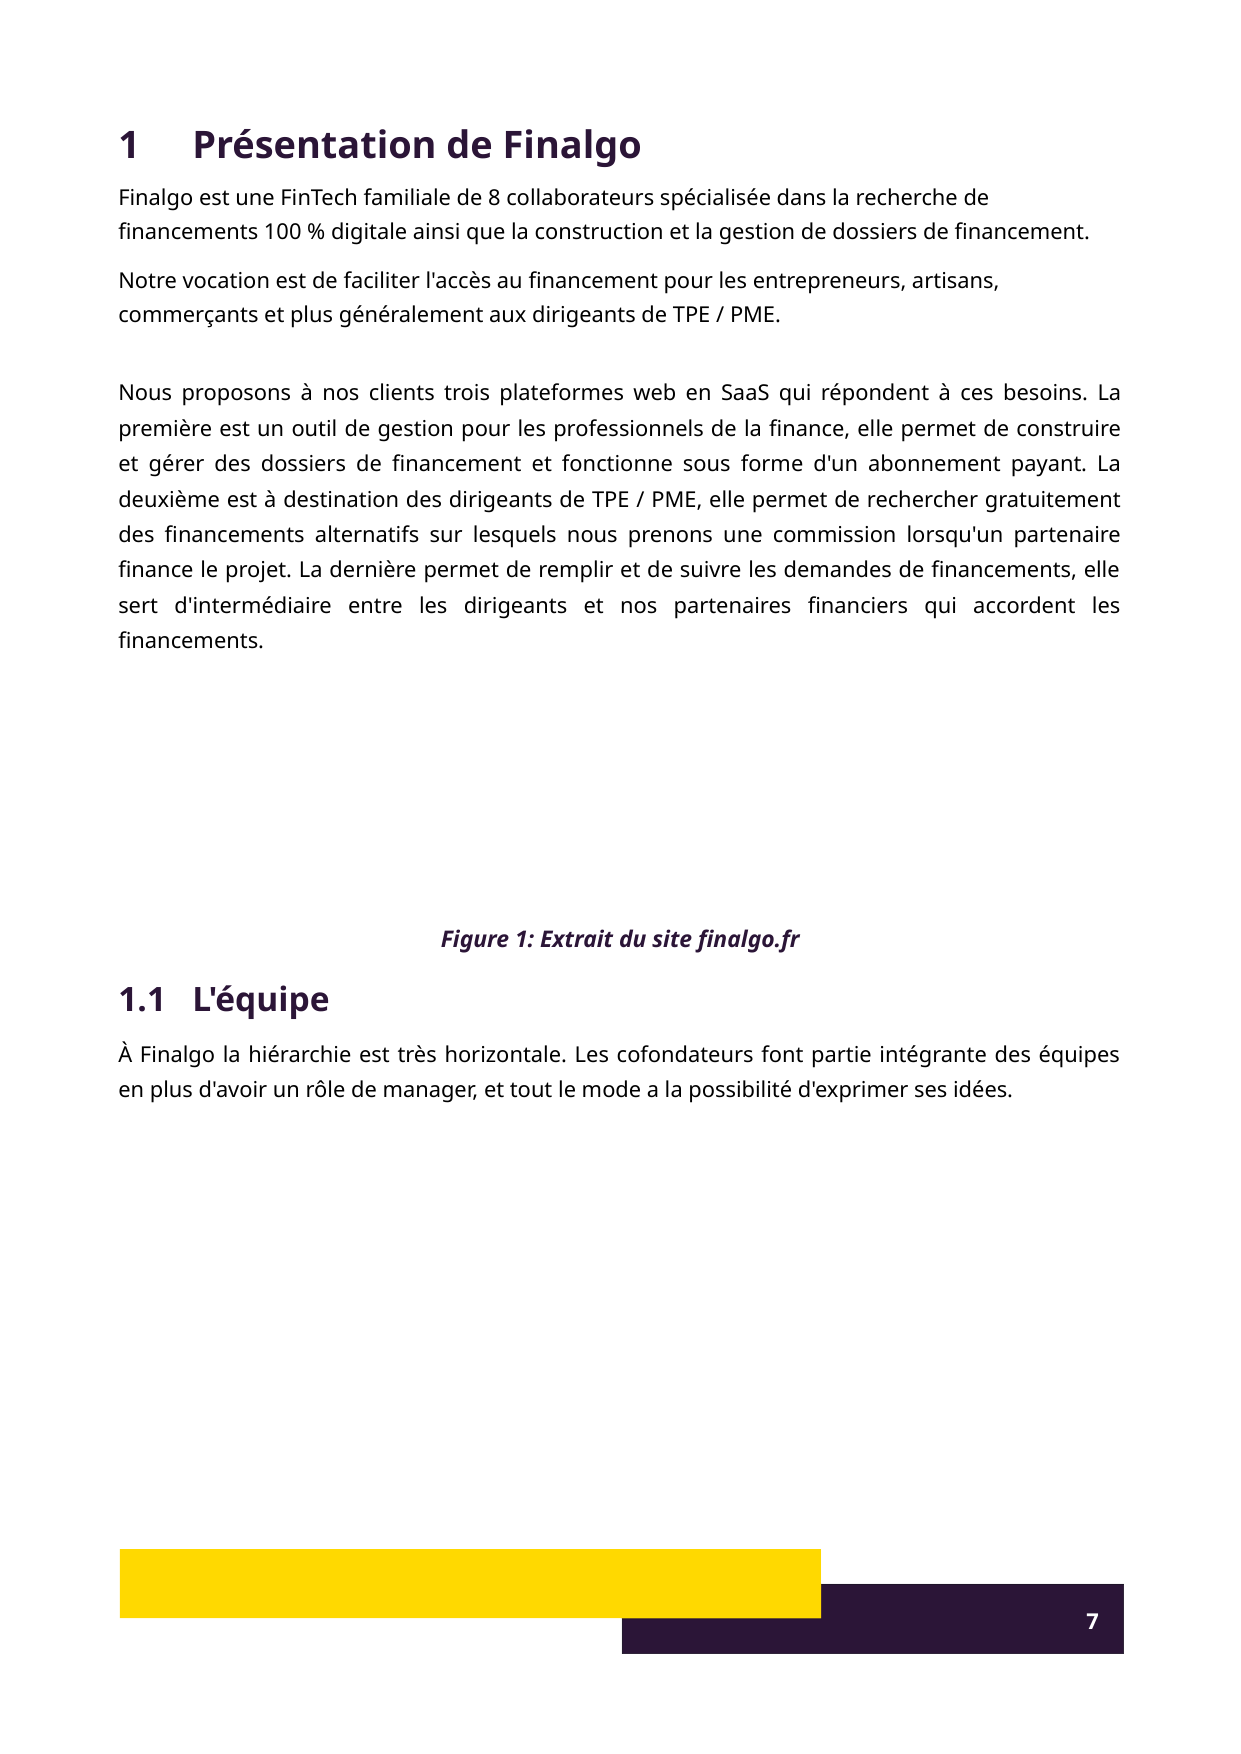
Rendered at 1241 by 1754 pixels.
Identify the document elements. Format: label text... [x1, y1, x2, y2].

text Finalgo est une FinTech familiale de 8 collaborateurs spécialisée dans la recherche de financements 100 % digitale ainsi que la construction et la gestion de dossiers de financement. [118, 182, 1122, 246]
text Nous proposons à nos clients trois plateformes web en SaaS qui répondent à ces besoins. La première est un outil de gestion pour les professionnels de la finance, elle permet de construire et gérer des dossiers de financement et fonctionne sous forme d'un abonnement payant. La deuxième est à destination des dirigeants de TPE / PME, elle permet de rechercher gratuitement des financements alternatifs sur lesquels nous prenons une commission lorsqu'un partenaire finance le projet. La dernière permet de remplir et de suivre les demandes de financements, elle sert d'intermédiaire entre les dirigeants et nos partenaires financiers qui accordent les financements. [118, 372, 1122, 655]
text Notre vocation est de faciliter l'accès au financement pour les entrepreneurs, artisans, commerçants et plus généralement aux dirigeants de TPE / PME. [118, 265, 1122, 329]
text Figure 1: Extrait du site finalgo.fr [118, 679, 1124, 954]
subtitle 1.1 L'équipe [118, 975, 1122, 1021]
picture [119, 1549, 1124, 1654]
text À Finalgo la hiérarchie est très horizontale. Les cofondateurs font partie intégrante des équipes en plus d'avoir un rôle de manager, et tout le mode a la possibilité d'exprimer ses idées. [118, 1033, 1122, 1104]
subtitle 1 Présentation de Finalgo [118, 118, 1122, 170]
